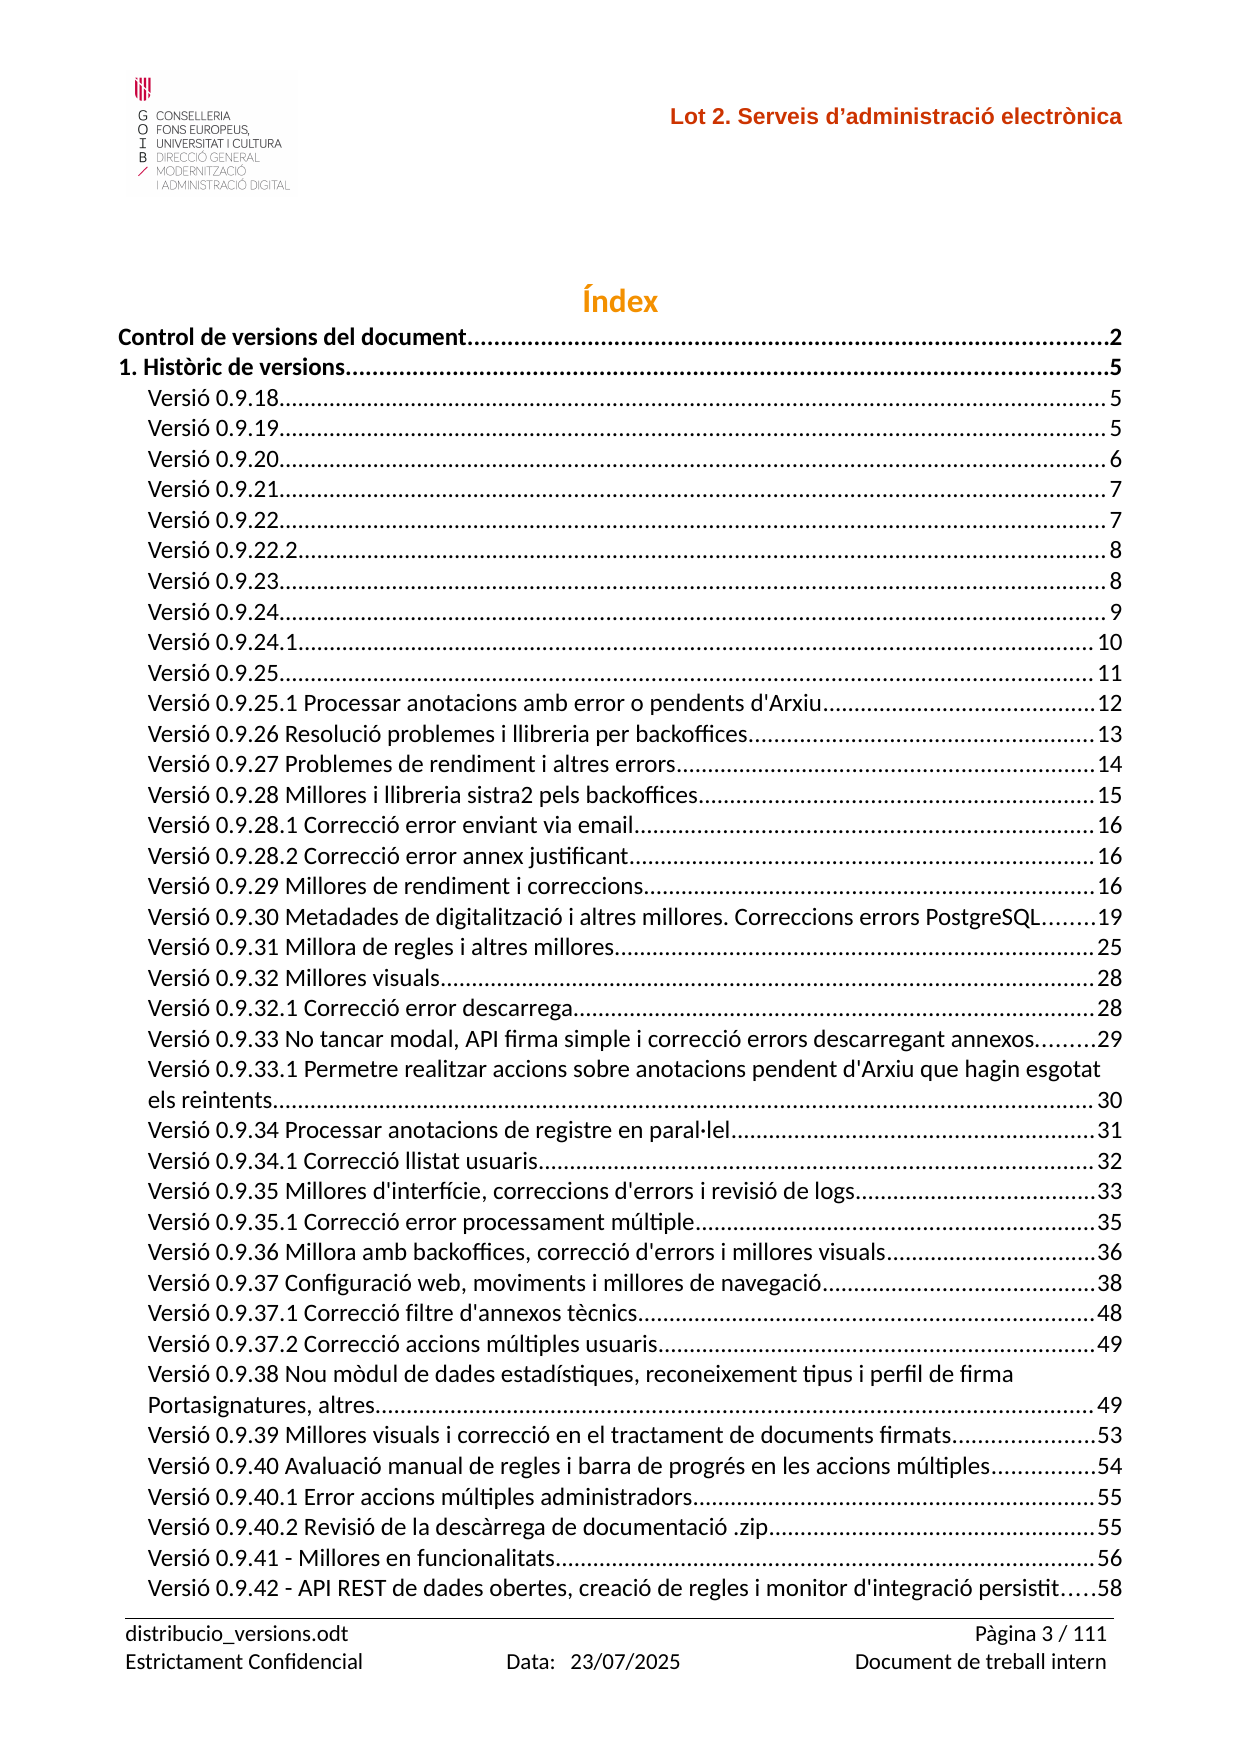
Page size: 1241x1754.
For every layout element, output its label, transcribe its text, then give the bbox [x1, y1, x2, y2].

text Versió 0.9.23 8 [148, 565, 1122, 596]
text Versió 0.9.37.2 Correcció accions múltiples usuaris 49 [148, 1328, 1122, 1359]
text Versió 0.9.24.1 10 [148, 626, 1122, 657]
text Versió 0.9.25 11 [148, 657, 1122, 687]
text Versió 0.9.30 Metadades de digitalització i altres millores. Correccions errors PostgreSQL 19 [148, 901, 1122, 931]
text Versió 0.9.18 5 [148, 382, 1122, 412]
text Versió 0.9.41 - Millores en funcionalitats 56 [148, 1542, 1122, 1572]
text Versió 0.9.26 Resolució problemes i llibreria per backoffices 13 [148, 718, 1122, 748]
text Versió 0.9.28.2 Correcció error annex justificant 16 [148, 840, 1122, 870]
text Versió 0.9.38 Nou mòdul de dades estadístiques, reconeixement tipus i perfil de firma Portasignatures, altres 49 [148, 1359, 1122, 1420]
text Versió 0.9.21 7 [148, 473, 1122, 504]
text Versió 0.9.29 Millores de rendiment i correccions 16 [148, 870, 1122, 901]
text Versió 0.9.35.1 Correcció error processament múltiple 35 [148, 1206, 1122, 1237]
text Versió 0.9.33 No tancar modal, API firma simple i correcció errors descarregant annexos 29 [148, 1023, 1122, 1053]
text Versió 0.9.32 Millores visuals. 28 [148, 962, 1122, 992]
text Versió 0.9.37.1 Correcció filtre d'annexos tècnics 48 [148, 1298, 1122, 1328]
text Versió 0.9.36 Millora amb backoffices, correcció d'errors i millores visuals 36 [148, 1237, 1122, 1267]
text Versió 0.9.33.1 Permetre realitzar accions sobre anotacions pendent d'Arxiu que hagin esgotat els reintents 30 [148, 1053, 1122, 1114]
text Control de versions del document 2 [118, 321, 1122, 351]
text Versió 0.9.19 5 [148, 412, 1122, 443]
text Versió 0.9.22 7 [148, 504, 1122, 534]
text Versió 0.9.34 Processar anotacions de registre en paral·lel 31 [148, 1114, 1122, 1145]
text Versió 0.9.25.1 Processar anotacions amb error o pendents d'Arxiu 12 [148, 687, 1122, 718]
text Versió 0.9.32.1 Correcció error descarrega 28 [148, 992, 1122, 1023]
text Versió 0.9.40.1 Error accions múltiples administradors 55 [148, 1481, 1122, 1511]
picture [126, 70, 299, 197]
text Versió 0.9.42 - API REST de dades obertes, creació de regles i monitor d'integració persistit 58 [148, 1572, 1122, 1603]
text Versió 0.9.31 Millora de regles i altres millores. 25 [148, 931, 1122, 962]
text Versió 0.9.40 Avaluació manual de regles i barra de progrés en les accions múltiples 54 [148, 1450, 1122, 1481]
text Versió 0.9.40.2 Revisió de la descàrrega de documentació .zip 55 [148, 1511, 1122, 1542]
text Versió 0.9.24 9 [148, 596, 1122, 626]
text Versió 0.9.35 Millores d'interfície, correccions d'errors i revisió de logs 33 [148, 1176, 1122, 1206]
text Versió 0.9.28.1 Correcció error enviant via email 16 [148, 809, 1122, 840]
text Versió 0.9.27 Problemes de rendiment i altres errors 14 [148, 748, 1122, 779]
text Versió 0.9.20 6 [148, 443, 1122, 473]
text Versió 0.9.22.2 8 [148, 534, 1122, 565]
text Versió 0.9.39 Millores visuals i correcció en el tractament de documents firmats 53 [148, 1420, 1122, 1450]
text Índex [118, 280, 1122, 321]
text Versió 0.9.37 Configuració web, moviments i millores de navegació 38 [148, 1267, 1122, 1298]
text Versió 0.9.34.1 Correcció llistat usuaris 32 [148, 1145, 1122, 1176]
text Versió 0.9.28 Millores i llibreria sistra2 pels backoffices 15 [148, 779, 1122, 809]
text 1. Històric de versions 5 [118, 351, 1122, 382]
